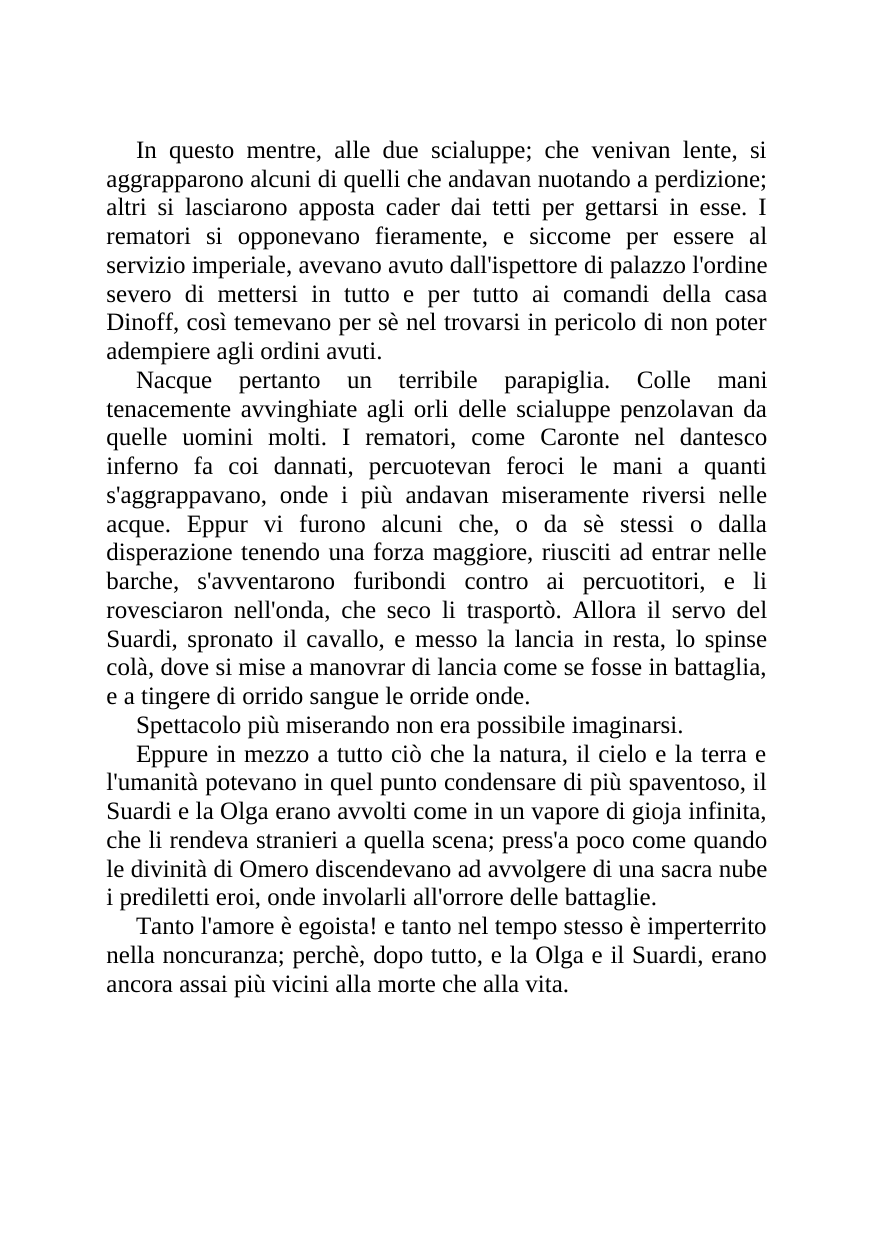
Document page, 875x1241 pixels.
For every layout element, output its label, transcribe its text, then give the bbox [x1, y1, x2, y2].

text Spettacolo più miserando non era possibile imaginarsi. [106, 710, 768, 739]
text In questo mentre, alle due scialuppe; che venivan lente, si aggrapparono alcuni di quelli che andavan nuotando a perdizione; altri si lasciarono apposta cader dai tetti per gettarsi in esse. I rematori si opponevano fieramente, e siccome per essere al servizio imperiale, avevano avuto dall'ispettore di palazzo l'ordine severo di mettersi in tutto e per tutto ai comandi della casa Dinoff, così temevano per sè nel trovarsi in pericolo di non poter adempiere agli ordini avuti. [106, 135, 768, 365]
text Tanto l'amore è egoista! e tanto nel tempo stesso è imperterrito nella noncuranza; perchè, dopo tutto, e la Olga e il Suardi, erano ancora assai più vicini alla morte che alla vita. [106, 911, 768, 997]
text Eppure in mezzo a tutto ciò che la natura, il cielo e la terra e l'umanità potevano in quel punto condensare di più spaventoso, il Suardi e la Olga erano avvolti come in un vapore di gioja infinita, che li rendeva stranieri a quella scena; press'a poco come quando le divinità di Omero discendevano ad avvolgere di una sacra nube i prediletti eroi, onde involarli all'orrore delle battaglie. [106, 739, 768, 911]
text Nacque pertanto un terribile parapiglia. Colle mani tenacemente avvinghiate agli orli delle scialuppe penzolavan da quelle uomini molti. I rematori, come Caronte nel dantesco inferno fa coi dannati, percuotevan feroci le mani a quanti s'aggrappavano, onde i più andavan miseramente riversi nelle acque. Eppur vi furono alcuni che, o da sè stessi o dalla disperazione tenendo una forza maggiore, riusciti ad entrar nelle barche, s'avventarono furibondi contro ai percuotitori, e li rovesciaron nell'onda, che seco li trasportò. Allora il servo del Suardi, spronato il cavallo, e messo la lancia in resta, lo spinse colà, dove si mise a manovrar di lancia come se fosse in battaglia, e a tingere di orrido sangue le orride onde. [106, 365, 768, 710]
